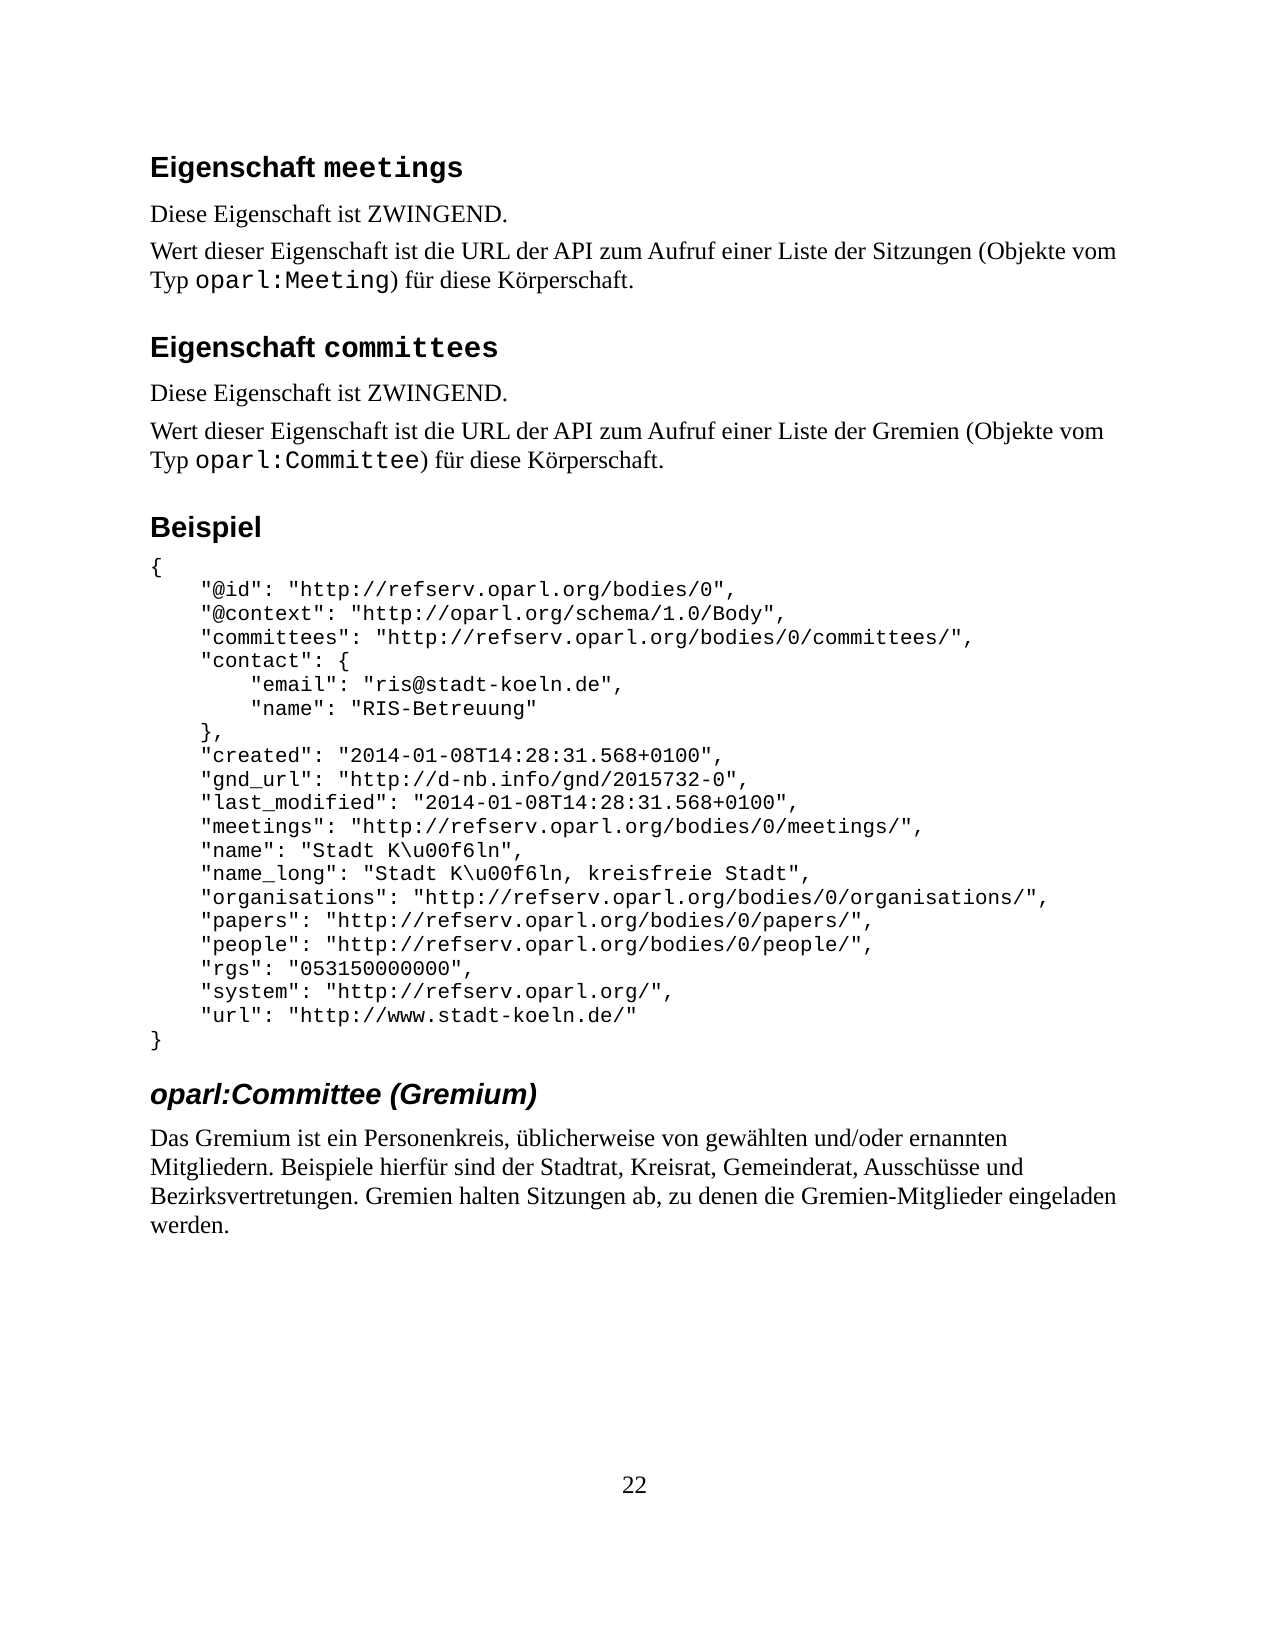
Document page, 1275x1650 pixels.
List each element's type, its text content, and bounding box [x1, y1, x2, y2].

text Diese Eigenschaft ist ZWINGEND. [150, 199, 1125, 227]
text "gnd_url": "http://d-nb.info/gnd/2015732-0", [150, 769, 1125, 792]
subtitle Beispiel [150, 510, 1125, 543]
text "committees": "http://refserv.oparl.org/bodies/0/committees/", [150, 627, 1125, 650]
subtitle Eigenschaft meetings [150, 150, 1125, 186]
text Das Gremium ist ein Personenkreis, üblicherweise von gewählten und/oder ernannten Mitgliedern. Beispiele hierfür sind der Stadtrat, Kreisrat, Gemeinderat, Ausschüsse und Bezirksvertretungen. Gremien halten Sitzungen ab, zu denen die Gremien-Mitglieder eingeladen werden. [150, 1123, 1125, 1238]
text { [150, 556, 1125, 579]
text "rgs": "053150000000", [150, 958, 1125, 981]
text "email": "ris@stadt-koeln.de", [150, 674, 1125, 698]
text "organisations": "http://refserv.oparl.org/bodies/0/organisations/", [150, 887, 1125, 911]
text "people": "http://refserv.oparl.org/bodies/0/people/", [150, 934, 1125, 958]
text } [150, 1029, 1125, 1052]
subtitle Eigenschaft committees [150, 330, 1125, 366]
text Wert dieser Eigenschaft ist die URL der API zum Aufruf einer Liste der Gremien (Objekte vom Typ oparl:Committee) für diese Körperschaft. [150, 416, 1125, 476]
text "papers": "http://refserv.oparl.org/bodies/0/papers/", [150, 911, 1125, 934]
subtitle oparl:Committee (Gremium) [150, 1077, 1125, 1111]
text "@id": "http://refserv.oparl.org/bodies/0", [150, 579, 1125, 603]
text "name": "RIS-Betreuung" [150, 698, 1125, 721]
text "contact": { [150, 650, 1125, 674]
text "last_modified": "2014-01-08T14:28:31.568+0100", [150, 792, 1125, 816]
text "created": "2014-01-08T14:28:31.568+0100", [150, 745, 1125, 769]
text Wert dieser Eigenschaft ist die URL der API zum Aufruf einer Liste der Sitzungen (Objekte vom Typ oparl:Meeting) für diese Körperschaft. [150, 236, 1125, 296]
text "system": "http://refserv.oparl.org/", [150, 981, 1125, 1005]
text "meetings": "http://refserv.oparl.org/bodies/0/meetings/", [150, 816, 1125, 839]
text }, [150, 721, 1125, 745]
text Diese Eigenschaft ist ZWINGEND. [150, 378, 1125, 407]
text "@context": "http://oparl.org/schema/1.0/Body", [150, 603, 1125, 627]
text "name": "Stadt K\u00f6ln", [150, 839, 1125, 863]
text "url": "http://www.stadt-koeln.de/" [150, 1005, 1125, 1029]
text "name_long": "Stadt K\u00f6ln, kreisfreie Stadt", [150, 863, 1125, 887]
